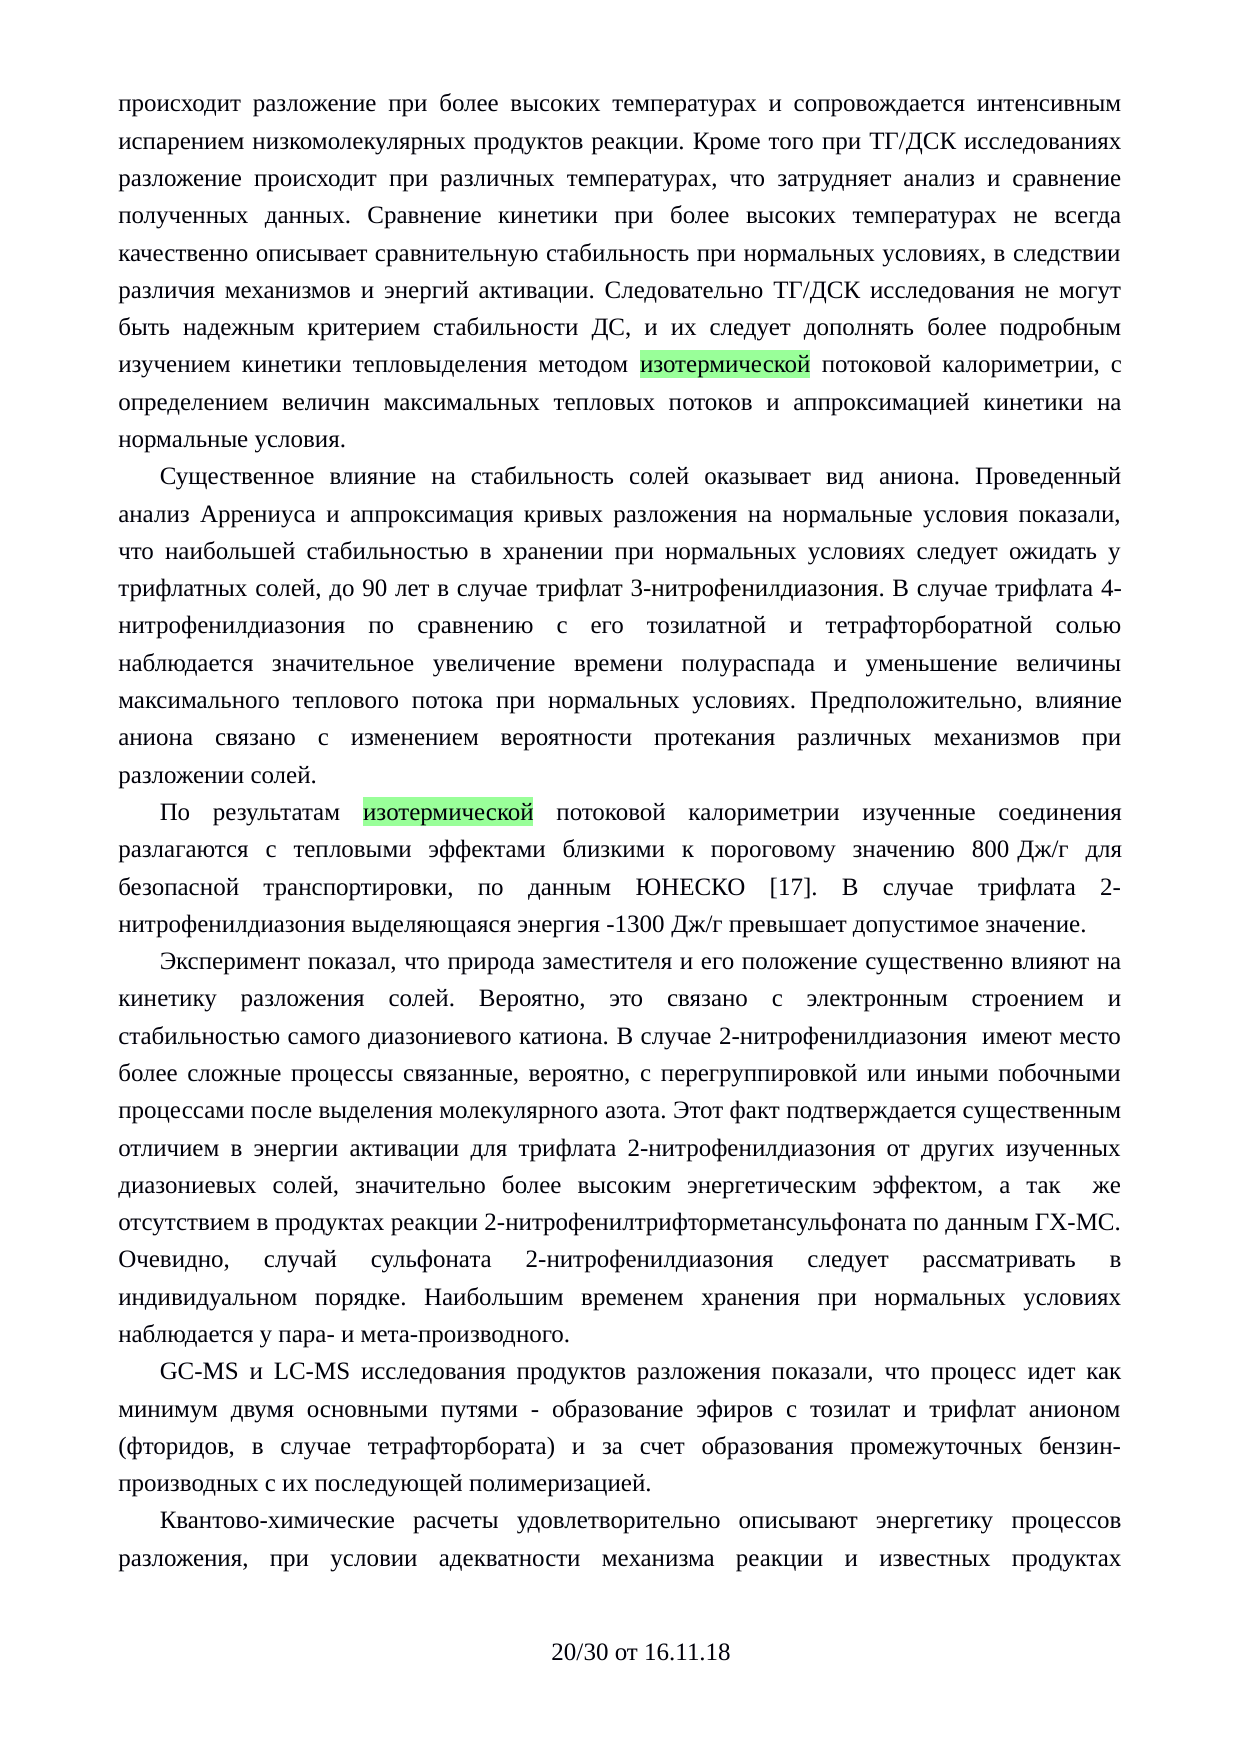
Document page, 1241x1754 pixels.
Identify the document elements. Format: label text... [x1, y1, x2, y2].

text GC-MS и LC-MS исследования продуктов разложения показали, что процесс идет как минимум двумя основными путями - образование эфиров с тозилат и трифлат анионом (фторидов, в случае тетрафторбората) и за счет образования промежуточных бензин-производных с их последующей полимеризацией. [118, 1356, 1122, 1497]
text происходит разложение при более высоких температурах и сопровождается интенсивным испарением низкомолекулярных продуктов реакции. Кроме того при ТГ/ДСК исследованиях разложение происходит при различных температурах, что затрудняет анализ и сравнение полученных данных. Сравнение кинетики при более высоких температурах не всегда качественно описывает сравнительную стабильность при нормальных условиях, в следствии различия механизмов и энергий активации. Следовательно ТГ/ДСК исследования не могут быть надежным критерием стабильности ДС, и их следует дополнять более подробным изучением кинетики тепловыделения методом изотермической потоковой калориметрии, с определением величин максимальных тепловых потоков и аппроксимацией кинетики на нормальные условия. [118, 88, 1122, 453]
text Квантово-химические расчеты удовлетворительно описывают энергетику процессов разложения, при условии адекватности механизма реакции и известных продуктах [118, 1506, 1122, 1572]
text Существенное влияние на стабильность солей оказывает вид аниона. Проведенный анализ Аррениуса и аппроксимация кривых разложения на нормальные условия показали, что наибольшей стабильностью в хранении при нормальных условиях следует ожидать у трифлатных солей, до 90 лет в случае трифлат 3-нитрофенилдиазония. В случае трифлата 4-нитрофенилдиазония по сравнению с его тозилатной и тетрафторборатной солью наблюдается значительное увеличение времени полураспада и уменьшение величины максимального теплового потока при нормальных условиях. Предположительно, влияние аниона связано с изменением вероятности протекания различных механизмов при разложении солей. [118, 461, 1122, 788]
text Эксперимент показал, что природа заместителя и его положение существенно влияют на кинетику разложения солей. Вероятно, это связано с электронным строением и стабильностью самого диазониевого катиона. В случае 2-нитрофенилдиазония имеют место более сложные процессы связанные, вероятно, с перегруппировкой или иными побочными процессами после выделения молекулярного азота. Этот факт подтверждается существенным отличием в энергии активации для трифлата 2-нитрофенилдиазония от других изученных диазониевых солей, значительно более высоким энергетическим эффектом, а так же отсутствием в продуктах реакции 2-нитрофенилтрифторметансульфоната по данным ГХ-МС. Очевидно, случай сульфоната 2-нитрофенилдиазония следует рассматривать в индивидуальном порядке. Наибольшим временем хранения при нормальных условиях наблюдается у пара- и мета-производного. [118, 946, 1122, 1348]
text По результатам изотермической потоковой калориметрии изученные соединения разлагаются с тепловыми эффектами близкими к пороговому значению 800 Дж/г для безопасной транспортировки, по данным ЮНЕСКО [17]. В случае трифлата 2-нитрофенилдиазония выделяющаяся энергия -1300 Дж/г превышает допустимое значение. [118, 797, 1122, 938]
